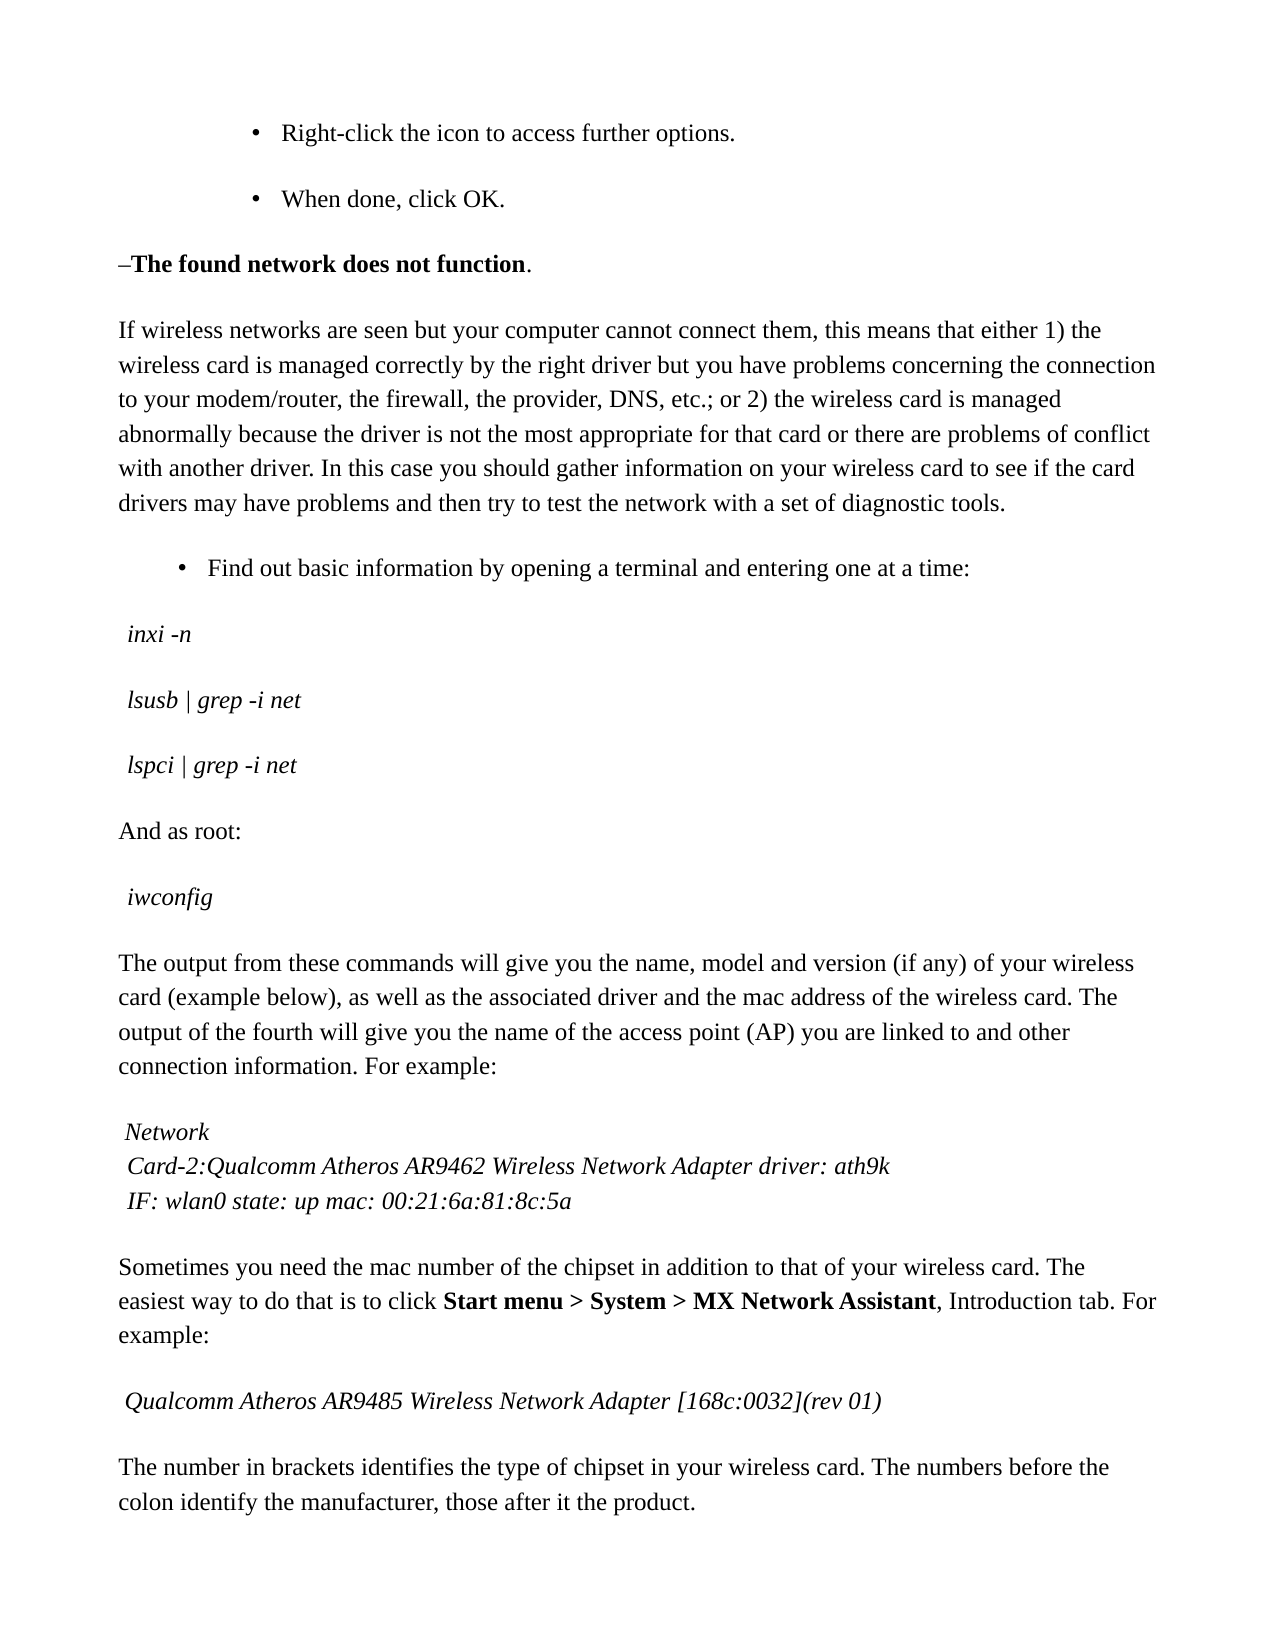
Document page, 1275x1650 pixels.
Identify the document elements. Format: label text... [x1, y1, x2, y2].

text Qualcomm Atheros AR9485 Wireless Network Adapter [168c:0032](rev 01) [118, 1386, 1157, 1415]
text If wireless networks are seen but your computer cannot connect them, this means that either 1) the wireless card is managed correctly by the right driver but you have problems concerning the connection to your modem/router, the firewall, the provider, DNS, etc.; or 2) the wireless card is managed abnormally because the driver is not the most appropriate for that card or there are problems of conflict with another driver. In this case you should gather information on your wireless card to see if the card drivers may have problems and then try to test the network with a set of diagnostic tools. [118, 315, 1157, 516]
text inxi -n [118, 619, 1157, 648]
text lsusb | grep -i net [118, 685, 1157, 714]
text Network Card-2:Qualcomm Atheros AR9462 Wireless Network Adapter driver: ath9k IF: wlan0 state: up mac: 00:21:6a:81:8c:5a [118, 1117, 1157, 1215]
text The number in brackets identifies the type of chipset in your wireless card. The numbers before the colon identify the manufacturer, those after it the product. [118, 1452, 1157, 1515]
text Sometimes you need the mac number of the chipset in addition to that of your wireless card. The easiest way to do that is to click Start menu > System > MX Network Assistant, Introduction tab. For example: [118, 1252, 1157, 1349]
text And as root: [118, 816, 1157, 845]
list Find out basic information by opening a terminal and entering one at a time: [178, 553, 1141, 582]
list When done, click OK. [252, 184, 1141, 213]
text The output from these commands will give you the name, model and version (if any) of your wireless card (example below), as well as the associated driver and the mac address of the wireless card. The output of the fourth will give you the name of the access point (AP) you are linked to and other connection information. For example: [118, 948, 1157, 1080]
list Right-click the icon to access further options. [252, 118, 1141, 147]
text lspci | grep -i net [118, 751, 1157, 779]
text iwconfig [118, 882, 1157, 911]
text –The found network does not function. [118, 249, 1142, 278]
